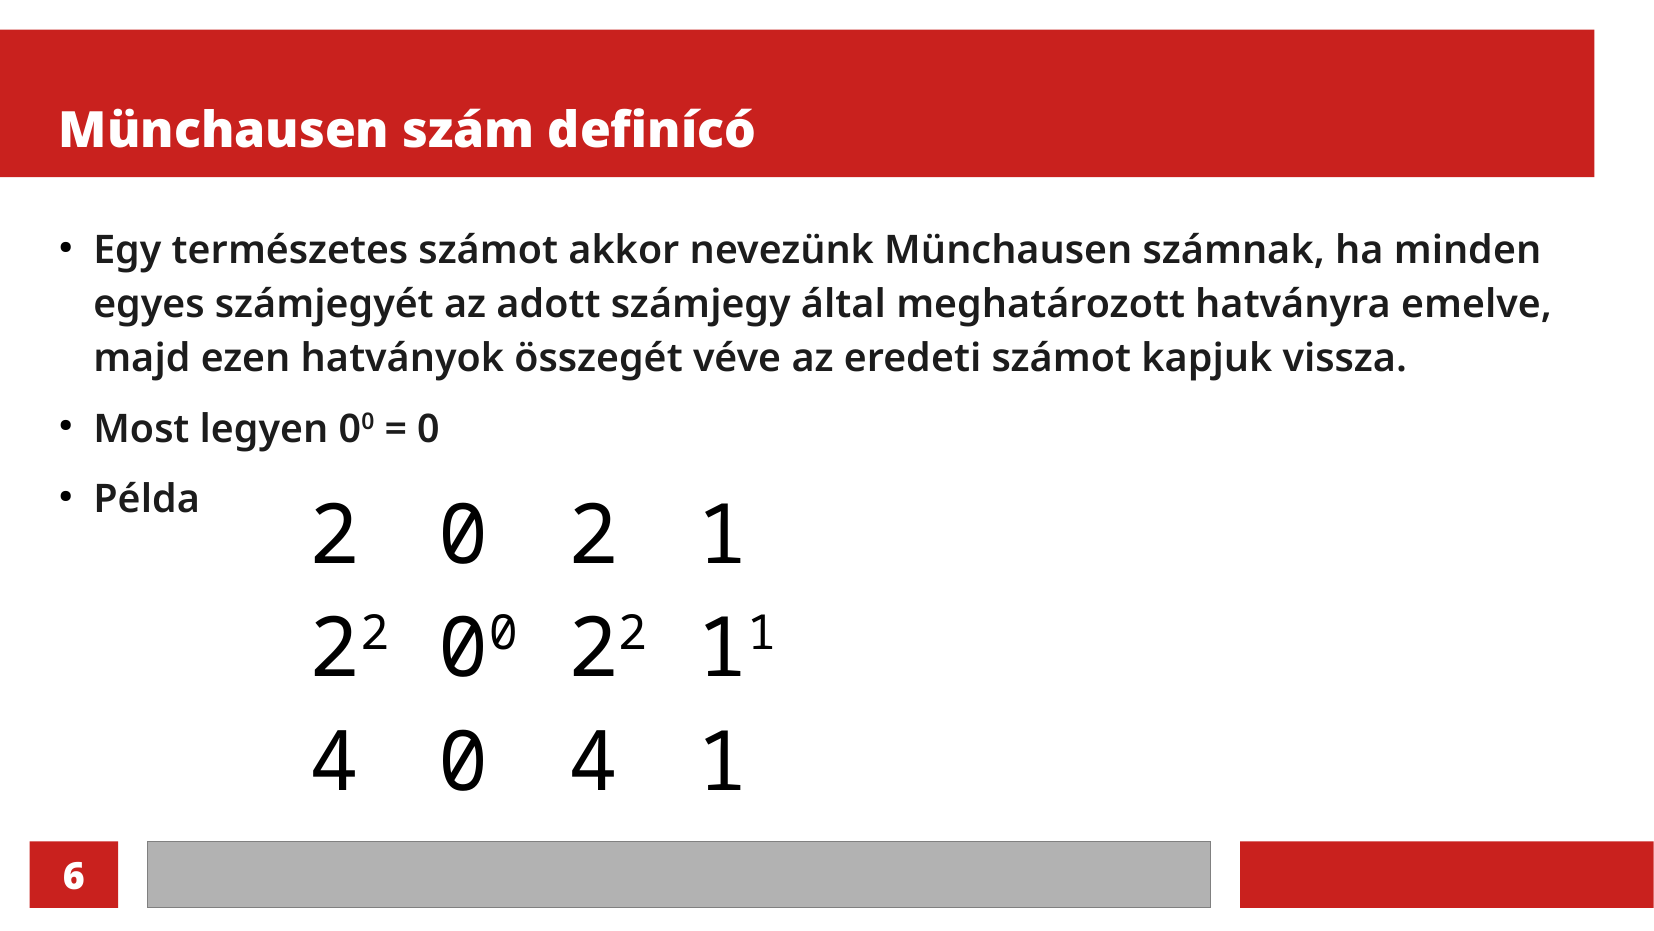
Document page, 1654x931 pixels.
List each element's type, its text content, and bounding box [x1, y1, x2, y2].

list Egy természetes számot akkor nevezünk Münchausen számnak, ha minden egyes számjegyét az adott számjegy által meghatározott hatványra emelve, majd ezen hatványok összegét véve az eredeti számot kapjuk vissza. Most legyen 00 = 0 Példa [59, 221, 1565, 532]
title Münchausen szám definícó [59, 44, 1595, 163]
text_box 2 0 2 1 22 00 22 11 4 0 4 1 [295, 466, 1625, 736]
